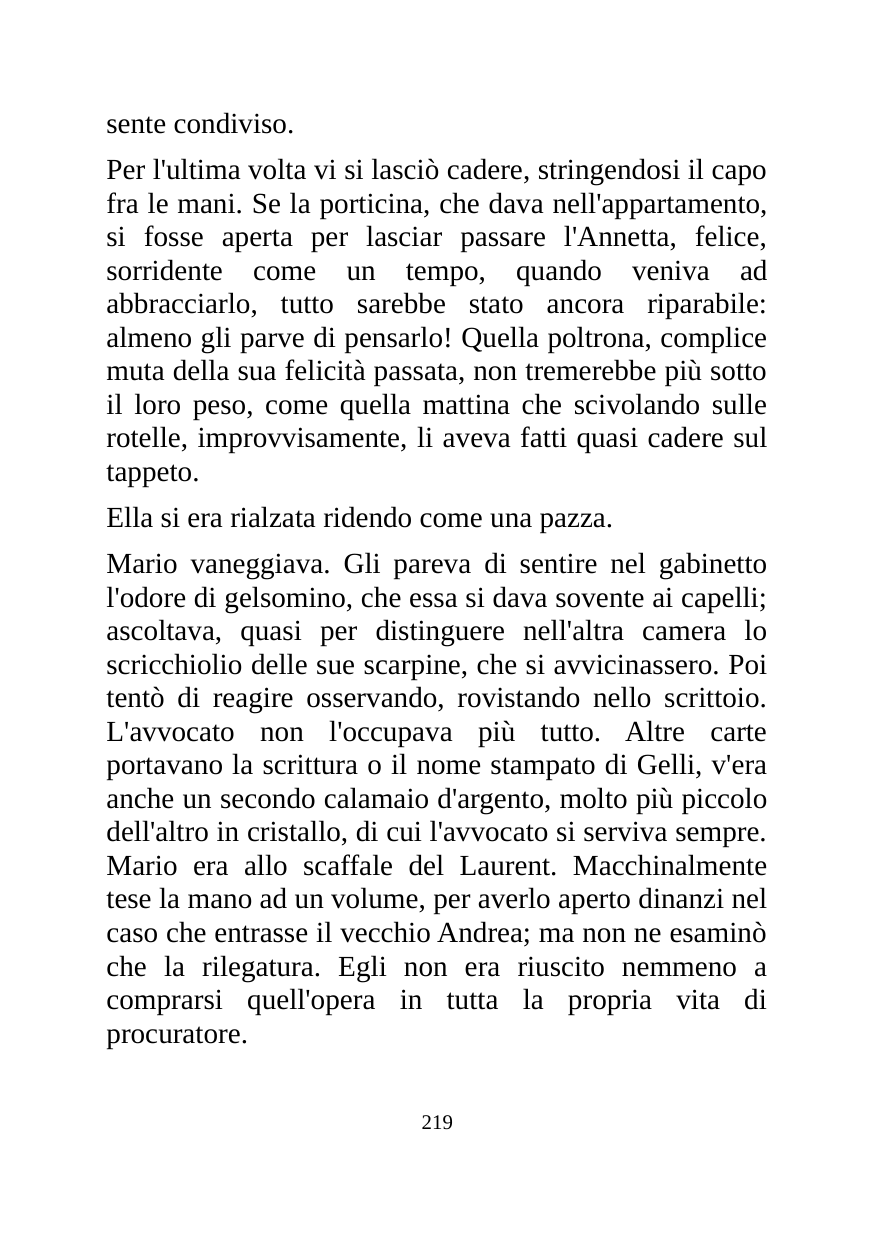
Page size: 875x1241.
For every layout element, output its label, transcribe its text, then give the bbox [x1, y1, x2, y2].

text Mario vaneggiava. Gli pareva di sentire nel gabinetto l'odore di gelsomino, che essa si dava sovente ai capelli; ascoltava, quasi per distinguere nell'altra camera lo scricchiolio delle sue scarpine, che si avvicinassero. Poi tentò di reagire osservando, rovistando nello scrittoio. L'avvocato non l'occupava più tutto. Altre carte portavano la scrittura o il nome stampato di Gelli, v'era anche un secondo calamaio d'argento, molto più piccolo dell'altro in cristallo, di cui l'avvocato si serviva sempre. Mario era allo scaffale del Laurent. Macchinalmente tese la mano ad un volume, per averlo aperto dinanzi nel caso che entrasse il vecchio Andrea; ma non ne esaminò che la rilegatura. Egli non era riuscito nemmeno a comprarsi quell'opera in tutta la propria vita di procuratore. [106, 546, 768, 1049]
text sente condiviso. [106, 106, 768, 140]
text Per l'ultima volta vi si lasciò cadere, stringendosi il capo fra le mani. Se la porticina, che dava nell'appartamento, si fosse aperta per lasciar passare l'Annetta, felice, sorridente come un tempo, quando veniva ad abbracciarlo, tutto sarebbe stato ancora riparabile: almeno gli parve di pensarlo! Quella poltrona, complice muta della sua felicità passata, non tremerebbe più sotto il loro peso, come quella mattina che scivolando sulle rotelle, improvvisamente, li aveva fatti quasi cadere sul tappeto. [106, 152, 768, 488]
text Ella si era rialzata ridendo come una pazza. [106, 500, 768, 534]
